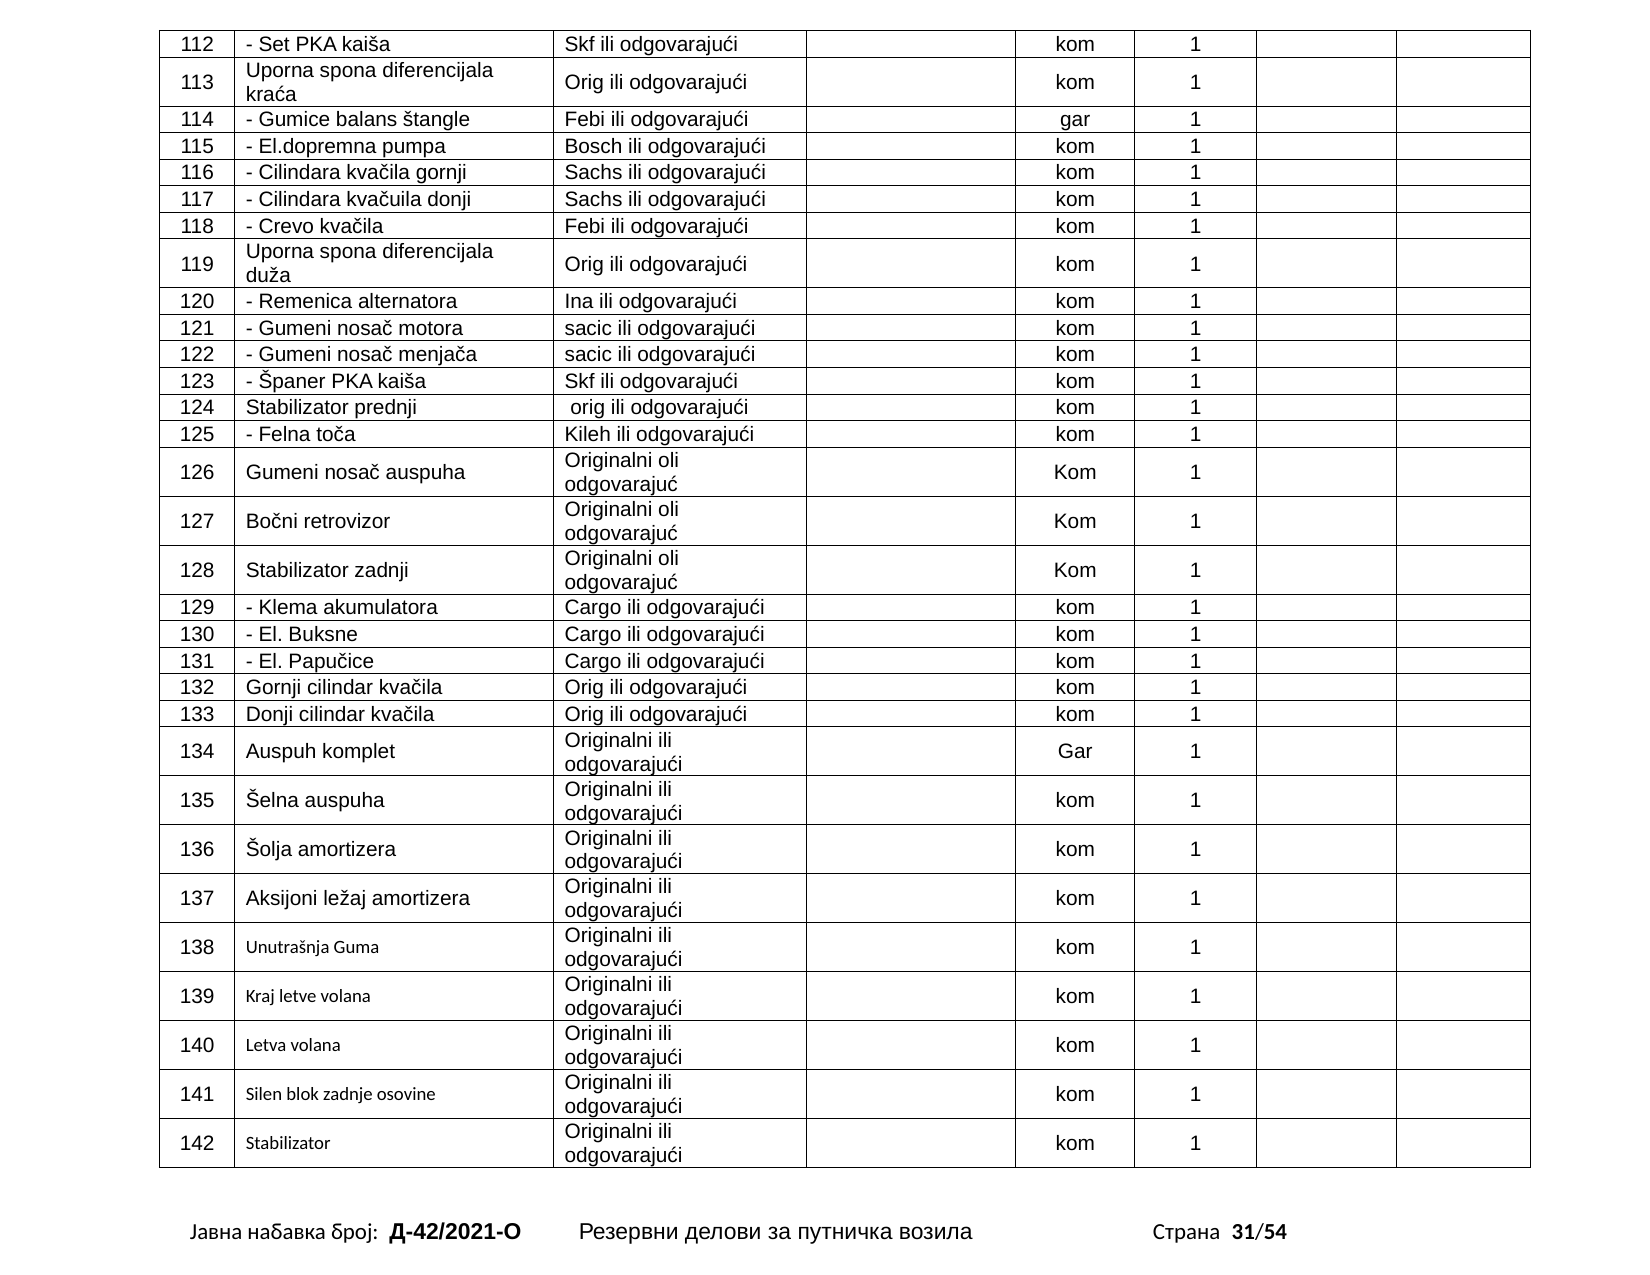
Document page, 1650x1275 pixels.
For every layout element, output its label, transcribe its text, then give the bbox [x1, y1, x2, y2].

table_cell [1397, 972, 1530, 1020]
table_cell Cargo ili odgovarajući [554, 621, 806, 647]
table_cell 1 [1135, 1070, 1256, 1118]
table_cell 123 [160, 368, 234, 393]
table_cell [807, 701, 1015, 726]
table_cell 139 [160, 972, 234, 1020]
table_cell [1397, 674, 1530, 700]
table_cell 127 [160, 497, 234, 544]
table_cell [1257, 972, 1396, 1020]
table_cell 1 [1135, 160, 1256, 185]
table_cell [1257, 701, 1396, 726]
table_cell Skf ili odgovarajući [554, 31, 806, 57]
table_cell [1257, 395, 1396, 420]
table_cell Uporna spona diferencijala duža [235, 239, 553, 287]
table_cell 1 [1135, 701, 1256, 726]
table_cell Uporna spona diferencijala kraća [235, 58, 553, 106]
table_cell Sachs ili odgovarajući [554, 186, 806, 212]
table_cell [1397, 727, 1530, 775]
table_cell 1 [1135, 546, 1256, 593]
table_cell 1 [1135, 776, 1256, 824]
table_cell kom [1016, 341, 1134, 367]
table_cell 112 [160, 31, 234, 57]
table_cell [807, 621, 1015, 647]
table_cell [807, 923, 1015, 971]
table_cell Gornji cilindar kvačila [235, 674, 553, 700]
table_cell 1 [1135, 186, 1256, 212]
table_cell [1397, 160, 1530, 185]
table_cell [1257, 776, 1396, 824]
table_cell [1257, 31, 1396, 57]
table_cell [1257, 341, 1396, 367]
table_cell 1 [1135, 395, 1256, 420]
table_cell [807, 497, 1015, 544]
table_cell [1257, 674, 1396, 700]
table_cell 135 [160, 776, 234, 824]
table_cell Cargo ili odgovarajući [554, 595, 806, 620]
table_cell [807, 368, 1015, 393]
table_cell kom [1016, 1021, 1134, 1069]
table_cell Letva volana [235, 1021, 553, 1069]
table_cell 141 [160, 1070, 234, 1118]
table_cell - Crevo kvačila [235, 213, 553, 238]
table_cell [807, 288, 1015, 314]
table_cell 128 [160, 546, 234, 593]
table_cell [1397, 825, 1530, 873]
table_cell - Remenica alternatora [235, 288, 553, 314]
table_cell [1257, 648, 1396, 673]
table_cell Febi ili odgovarajući [554, 107, 806, 132]
table_cell 1 [1135, 1119, 1256, 1167]
table_cell Originalni ili odgovarajući [554, 1119, 806, 1167]
table_cell kom [1016, 874, 1134, 922]
table_cell 1 [1135, 648, 1256, 673]
table_cell [1257, 186, 1396, 212]
table_cell kom [1016, 368, 1134, 393]
table_cell 116 [160, 160, 234, 185]
table_cell [1397, 341, 1530, 367]
table_cell Auspuh komplet [235, 727, 553, 775]
table_cell Sachs ili odgovarajući [554, 160, 806, 185]
table_cell [807, 1021, 1015, 1069]
table_cell [1257, 107, 1396, 132]
table_cell [1397, 595, 1530, 620]
table_cell - Cilindara kvačuila donji [235, 186, 553, 212]
table_cell 1 [1135, 288, 1256, 314]
table_cell 136 [160, 825, 234, 873]
table_cell Kraj letve volana [235, 972, 553, 1020]
table_cell - Set PKA kaiša [235, 31, 553, 57]
table_cell 1 [1135, 213, 1256, 238]
table_cell [1397, 395, 1530, 420]
table_cell 115 [160, 133, 234, 159]
table_cell [1257, 923, 1396, 971]
table_cell 1 [1135, 621, 1256, 647]
table_cell Orig ili odgovarajući [554, 674, 806, 700]
table_cell Originalni ili odgovarajući [554, 972, 806, 1020]
table_cell [807, 674, 1015, 700]
table_cell [807, 776, 1015, 824]
table_cell [1257, 621, 1396, 647]
table_cell Bosch ili odgovarajući [554, 133, 806, 159]
table_cell [1257, 727, 1396, 775]
table_cell Originalni oli odgovarajuć [554, 497, 806, 544]
table_cell 1 [1135, 448, 1256, 496]
table_cell Silen blok zadnje osovine [235, 1070, 553, 1118]
table_cell [1257, 368, 1396, 393]
table_cell [807, 1070, 1015, 1118]
table_cell Šolja amortizera [235, 825, 553, 873]
table_cell Originalni ili odgovarajući [554, 727, 806, 775]
table_cell kom [1016, 315, 1134, 340]
table_cell 1 [1135, 674, 1256, 700]
table_cell [807, 595, 1015, 620]
table_cell Unutrašnja Guma [235, 923, 553, 971]
table_cell - Gumeni nosač menjača [235, 341, 553, 367]
table_cell [1397, 368, 1530, 393]
table_cell kom [1016, 288, 1134, 314]
table_cell kom [1016, 825, 1134, 873]
table_cell kom [1016, 1070, 1134, 1118]
table_cell [807, 421, 1015, 447]
table_cell [1397, 621, 1530, 647]
table_cell 1 [1135, 825, 1256, 873]
table_cell 1 [1135, 31, 1256, 57]
table_cell [807, 341, 1015, 367]
table_cell Originalni ili odgovarajući [554, 1021, 806, 1069]
table_cell 1 [1135, 107, 1256, 132]
table_cell 117 [160, 186, 234, 212]
table_cell kom [1016, 648, 1134, 673]
table_cell Originalni ili odgovarajući [554, 874, 806, 922]
table_cell [807, 31, 1015, 57]
table_cell kom [1016, 701, 1134, 726]
table_cell [807, 58, 1015, 106]
table_cell [1257, 497, 1396, 544]
table_cell [1257, 595, 1396, 620]
table_cell - Gumeni nosač motora [235, 315, 553, 340]
table_cell kom [1016, 395, 1134, 420]
table_cell [1257, 288, 1396, 314]
table_cell [1397, 648, 1530, 673]
table_cell 131 [160, 648, 234, 673]
table_cell [1257, 213, 1396, 238]
table_cell Kom [1016, 546, 1134, 593]
table_cell [1397, 1021, 1530, 1069]
table_cell kom [1016, 972, 1134, 1020]
table_cell [807, 239, 1015, 287]
table_cell [807, 825, 1015, 873]
table_cell 113 [160, 58, 234, 106]
table_cell Ina ili odgovarajući [554, 288, 806, 314]
table_cell Kileh ili odgovarajući [554, 421, 806, 447]
table_cell kom [1016, 133, 1134, 159]
table_cell [1257, 1070, 1396, 1118]
table_cell sacic ili odgovarajući [554, 315, 806, 340]
table_cell 1 [1135, 239, 1256, 287]
table_cell Originalni ili odgovarajući [554, 825, 806, 873]
table_cell [807, 648, 1015, 673]
table_cell - Felna toča [235, 421, 553, 447]
table_cell Aksijoni ležaj amortizera [235, 874, 553, 922]
table_cell Kom [1016, 448, 1134, 496]
table_cell [1397, 497, 1530, 544]
table_cell [1397, 239, 1530, 287]
table_cell [1397, 776, 1530, 824]
table_cell Febi ili odgovarajući [554, 213, 806, 238]
table_cell Gumeni nosač auspuha [235, 448, 553, 496]
table_cell Stabilizator prednji [235, 395, 553, 420]
table_cell [1257, 315, 1396, 340]
table_cell 132 [160, 674, 234, 700]
table_cell 120 [160, 288, 234, 314]
table_cell - El. Papučice [235, 648, 553, 673]
table_cell kom [1016, 1119, 1134, 1167]
table_cell [1257, 421, 1396, 447]
table_cell [1397, 31, 1530, 57]
table_cell 138 [160, 923, 234, 971]
table_cell Originalni ili odgovarajući [554, 923, 806, 971]
table_cell 134 [160, 727, 234, 775]
table_cell 1 [1135, 874, 1256, 922]
table_cell Originalni oli odgovarajuć [554, 546, 806, 593]
table_cell [807, 395, 1015, 420]
table_cell 122 [160, 341, 234, 367]
table_cell 129 [160, 595, 234, 620]
table_cell 124 [160, 395, 234, 420]
table_cell 140 [160, 1021, 234, 1069]
table_cell [1397, 107, 1530, 132]
table_cell Šelna auspuha [235, 776, 553, 824]
table_cell 118 [160, 213, 234, 238]
table_cell 119 [160, 239, 234, 287]
table_cell [1257, 1021, 1396, 1069]
table_cell [1397, 421, 1530, 447]
table_cell kom [1016, 31, 1134, 57]
table_cell 1 [1135, 133, 1256, 159]
table_cell [1397, 58, 1530, 106]
table_cell 133 [160, 701, 234, 726]
table_cell 114 [160, 107, 234, 132]
table_cell - El.dopremna pumpa [235, 133, 553, 159]
table_cell [1397, 1119, 1530, 1167]
table_cell 137 [160, 874, 234, 922]
table_cell 1 [1135, 421, 1256, 447]
table_cell [1397, 288, 1530, 314]
table_cell Bočni retrovizor [235, 497, 553, 544]
table_cell [807, 1119, 1015, 1167]
table_cell [807, 727, 1015, 775]
table_cell [807, 546, 1015, 593]
table_cell 126 [160, 448, 234, 496]
table_cell [1397, 923, 1530, 971]
table_cell Originalni ili odgovarajući [554, 1070, 806, 1118]
table_cell Originalni oli odgovarajuć [554, 448, 806, 496]
table_cell - Španer PKA kaiša [235, 368, 553, 393]
table_cell [1397, 546, 1530, 593]
table_cell [1397, 186, 1530, 212]
table_cell kom [1016, 213, 1134, 238]
table_cell [1257, 546, 1396, 593]
table_cell kom [1016, 239, 1134, 287]
table_cell 1 [1135, 1021, 1256, 1069]
table_cell [1397, 1070, 1530, 1118]
table_cell 1 [1135, 368, 1256, 393]
table_cell - Gumice balans štangle [235, 107, 553, 132]
table_cell 1 [1135, 315, 1256, 340]
table_cell [1397, 133, 1530, 159]
table_cell [1397, 701, 1530, 726]
table_cell [807, 874, 1015, 922]
table_cell - Cilindara kvačila gornji [235, 160, 553, 185]
table_cell kom [1016, 421, 1134, 447]
table_cell [1397, 874, 1530, 922]
table_cell kom [1016, 923, 1134, 971]
table_cell [1257, 825, 1396, 873]
table_cell Stabilizator zadnji [235, 546, 553, 593]
table_cell kom [1016, 595, 1134, 620]
table_cell kom [1016, 621, 1134, 647]
table_cell Gar [1016, 727, 1134, 775]
table_cell 1 [1135, 58, 1256, 106]
table_cell 1 [1135, 923, 1256, 971]
table_cell [807, 107, 1015, 132]
table_cell [807, 972, 1015, 1020]
table_cell 142 [160, 1119, 234, 1167]
table_cell Stabilizator [235, 1119, 553, 1167]
table_cell [1397, 448, 1530, 496]
table_cell [1257, 58, 1396, 106]
table_cell [1257, 448, 1396, 496]
table_cell sacic ili odgovarajući [554, 341, 806, 367]
table_cell kom [1016, 58, 1134, 106]
table_cell 130 [160, 621, 234, 647]
table_cell Originalni ili odgovarajući [554, 776, 806, 824]
table_cell Kom [1016, 497, 1134, 544]
table_cell - Klema akumulatora [235, 595, 553, 620]
table_cell kom [1016, 186, 1134, 212]
table_cell 1 [1135, 727, 1256, 775]
table_cell 125 [160, 421, 234, 447]
table_cell Orig ili odgovarajući [554, 239, 806, 287]
table_cell 1 [1135, 497, 1256, 544]
table_cell gar [1016, 107, 1134, 132]
table_cell 121 [160, 315, 234, 340]
table_cell [1257, 1119, 1396, 1167]
table_cell Cargo ili odgovarajući [554, 648, 806, 673]
table_cell orig ili odgovarajući [554, 395, 806, 420]
table_cell [1397, 315, 1530, 340]
table_cell [1257, 874, 1396, 922]
table_cell [807, 213, 1015, 238]
table_cell kom [1016, 776, 1134, 824]
table_cell Skf ili odgovarajući [554, 368, 806, 393]
table_cell [807, 186, 1015, 212]
table_cell [807, 448, 1015, 496]
table_cell [807, 133, 1015, 159]
table_cell [1257, 160, 1396, 185]
table_cell Orig ili odgovarajući [554, 701, 806, 726]
table_cell [1397, 213, 1530, 238]
table_cell kom [1016, 160, 1134, 185]
table_cell 1 [1135, 595, 1256, 620]
table_cell [1257, 239, 1396, 287]
table_cell Orig ili odgovarajući [554, 58, 806, 106]
table_cell 1 [1135, 341, 1256, 367]
table_cell [807, 315, 1015, 340]
table_cell [1257, 133, 1396, 159]
table_cell Donji cilindar kvačila [235, 701, 553, 726]
table_cell kom [1016, 674, 1134, 700]
table_cell - El. Buksne [235, 621, 553, 647]
table_cell 1 [1135, 972, 1256, 1020]
table_cell [807, 160, 1015, 185]
